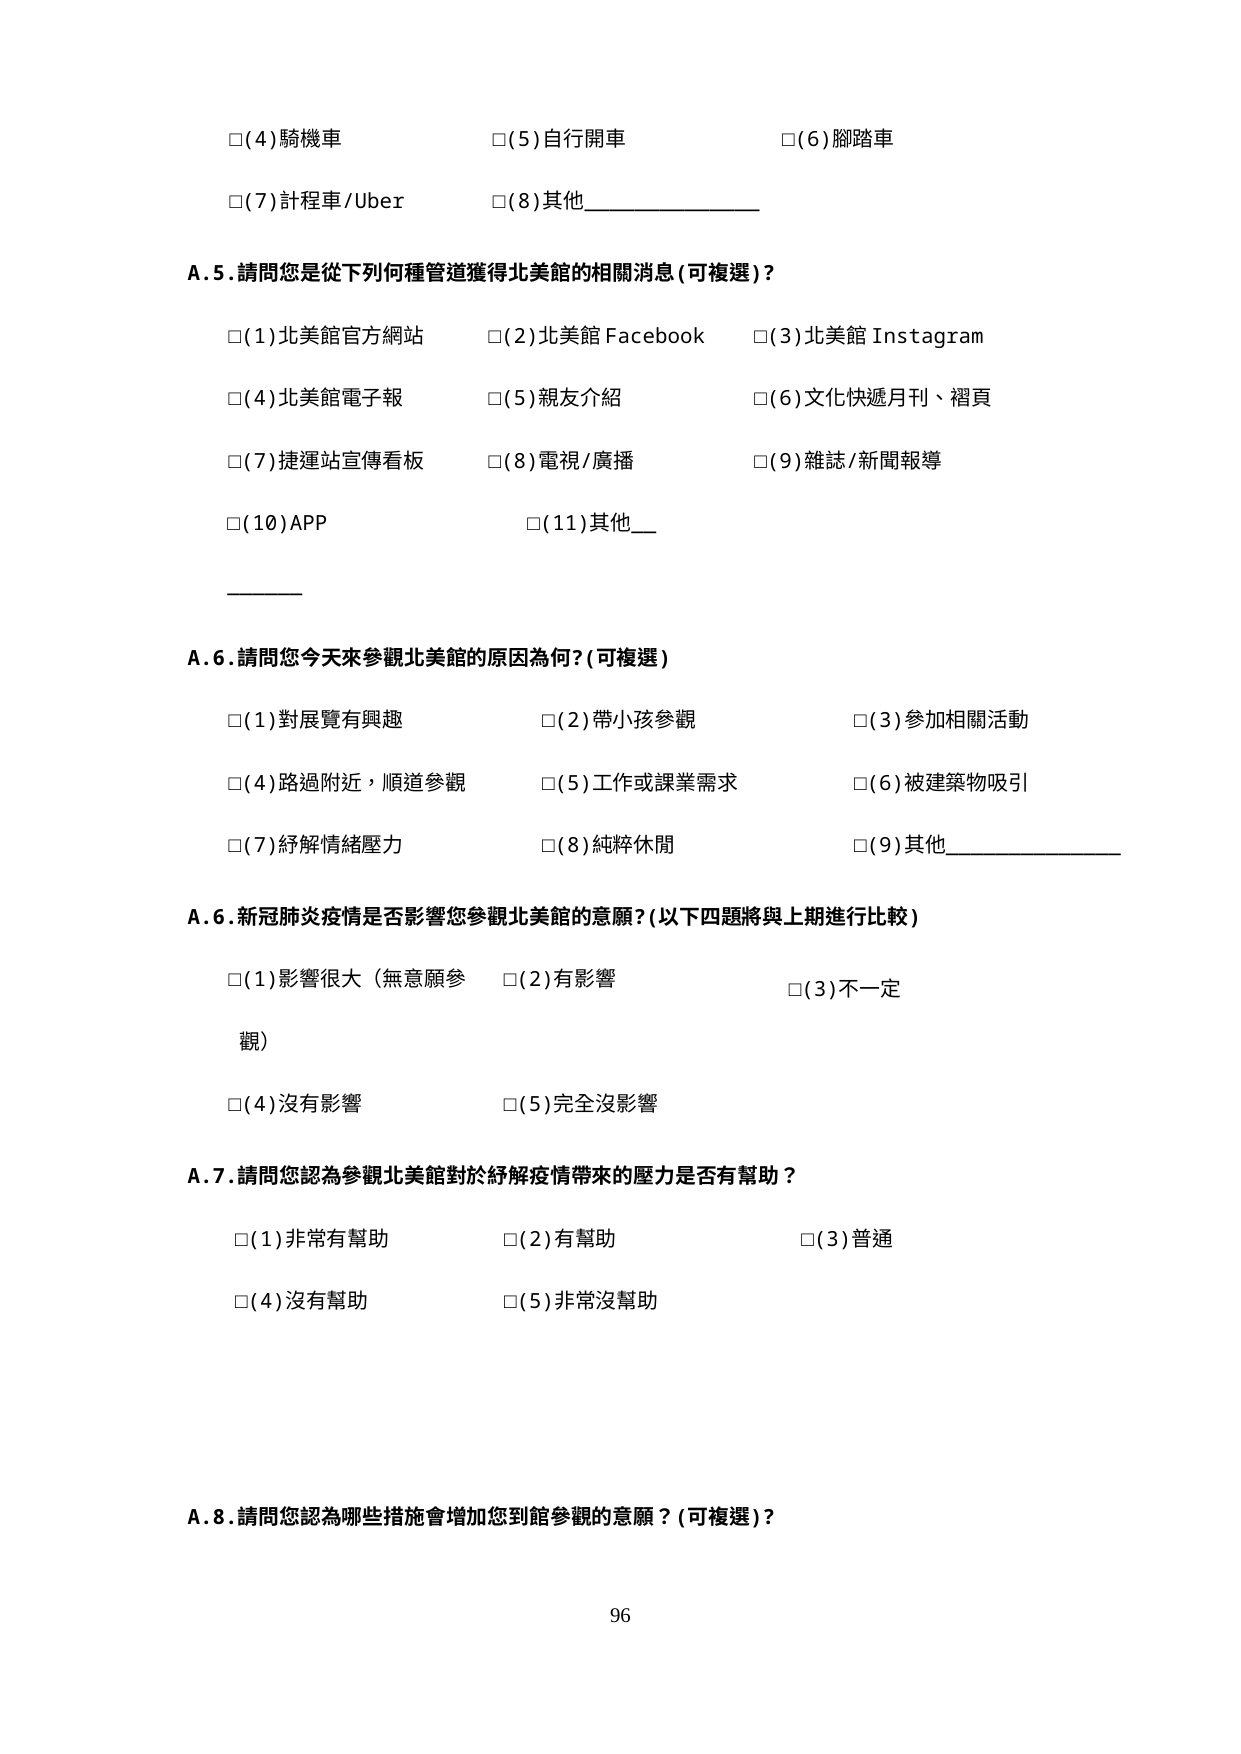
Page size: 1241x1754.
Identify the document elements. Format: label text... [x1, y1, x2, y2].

table_header □(2)北美館Facebook [465, 293, 730, 355]
table_cell □(5)完全沒影響 [497, 1061, 782, 1124]
table_cell □(5)自行開車 [481, 96, 771, 158]
table_cell [771, 158, 1060, 221]
table_cell □(6)文化快遞月刊、褶頁 [730, 355, 1174, 417]
table_header □(3)普通 [782, 1196, 1053, 1258]
table_cell □(4)北美館電子報 [228, 355, 464, 417]
text A.7.請問您認為參觀北美館對於紓解疫情帶來的壓力是否有幫助？ [187, 1133, 1053, 1196]
table_header □(3)北美館Instagram [730, 293, 1174, 355]
table_header □(1)對展覽有興趣 [228, 677, 518, 739]
table_cell □(7)計程車/Uber [229, 158, 481, 221]
table_cell □(8)電視/廣播 [465, 418, 730, 480]
table_header □(2)有幫助 [497, 1196, 782, 1258]
table_cell [782, 1258, 1053, 1321]
table_cell □(5)親友介紹 [465, 355, 730, 417]
table_header □(2)有影響 [497, 936, 782, 1061]
text A.6.請問您今天來參觀北美館的原因為何?(可複選) [187, 614, 1053, 677]
table_cell □(4)騎機車 [229, 96, 481, 158]
table_cell □(4)沒有影響 [228, 1061, 497, 1124]
text A.6.新冠肺炎疫情是否影響您參觀北美館的意願?(以下四題將與上期進行比較) [187, 874, 1053, 936]
table_cell □(4)沒有幫助 [228, 1258, 497, 1321]
table_cell □(6)腳踏車 [771, 96, 1060, 158]
table_cell □(8)其他______________ [481, 158, 771, 221]
table_cell □(10)APP □(11)其他________ [228, 480, 671, 605]
table_cell □(5)非常沒幫助 [497, 1258, 782, 1321]
table_cell [782, 1061, 1053, 1124]
table_cell □(8)純粹休閒 [518, 802, 830, 864]
table_header □(3)參加相關活動 [830, 677, 1174, 739]
table_header □(1)影響很大（無意願參觀） [228, 936, 497, 1061]
table_cell □(7)捷運站宣傳看板 [228, 418, 464, 480]
table_cell □(9)雜誌/新聞報導 [730, 418, 1174, 480]
table_header □(3)不一定 [782, 936, 1053, 1061]
table_header □(2)帶小孩參觀 [518, 677, 830, 739]
table_cell [671, 480, 1174, 605]
table_cell □(9)其他______________ [830, 802, 1174, 864]
table_header □(1)北美館官方網站 [228, 293, 464, 355]
table_cell □(7)紓解情緒壓力 [228, 802, 518, 864]
table_cell □(4)路過附近，順道參觀 [228, 739, 518, 802]
text A.8.請問您認為哪些措施會增加您到館參觀的意願？(可複選)? [187, 1474, 1053, 1536]
table_cell □(5)工作或課業需求 [518, 739, 830, 802]
table_header □(1)非常有幫助 [228, 1196, 497, 1258]
table_cell □(6)被建築物吸引 [830, 739, 1174, 802]
text A.5.請問您是從下列何種管道獲得北美館的相關消息(可複選)? [187, 230, 1053, 292]
